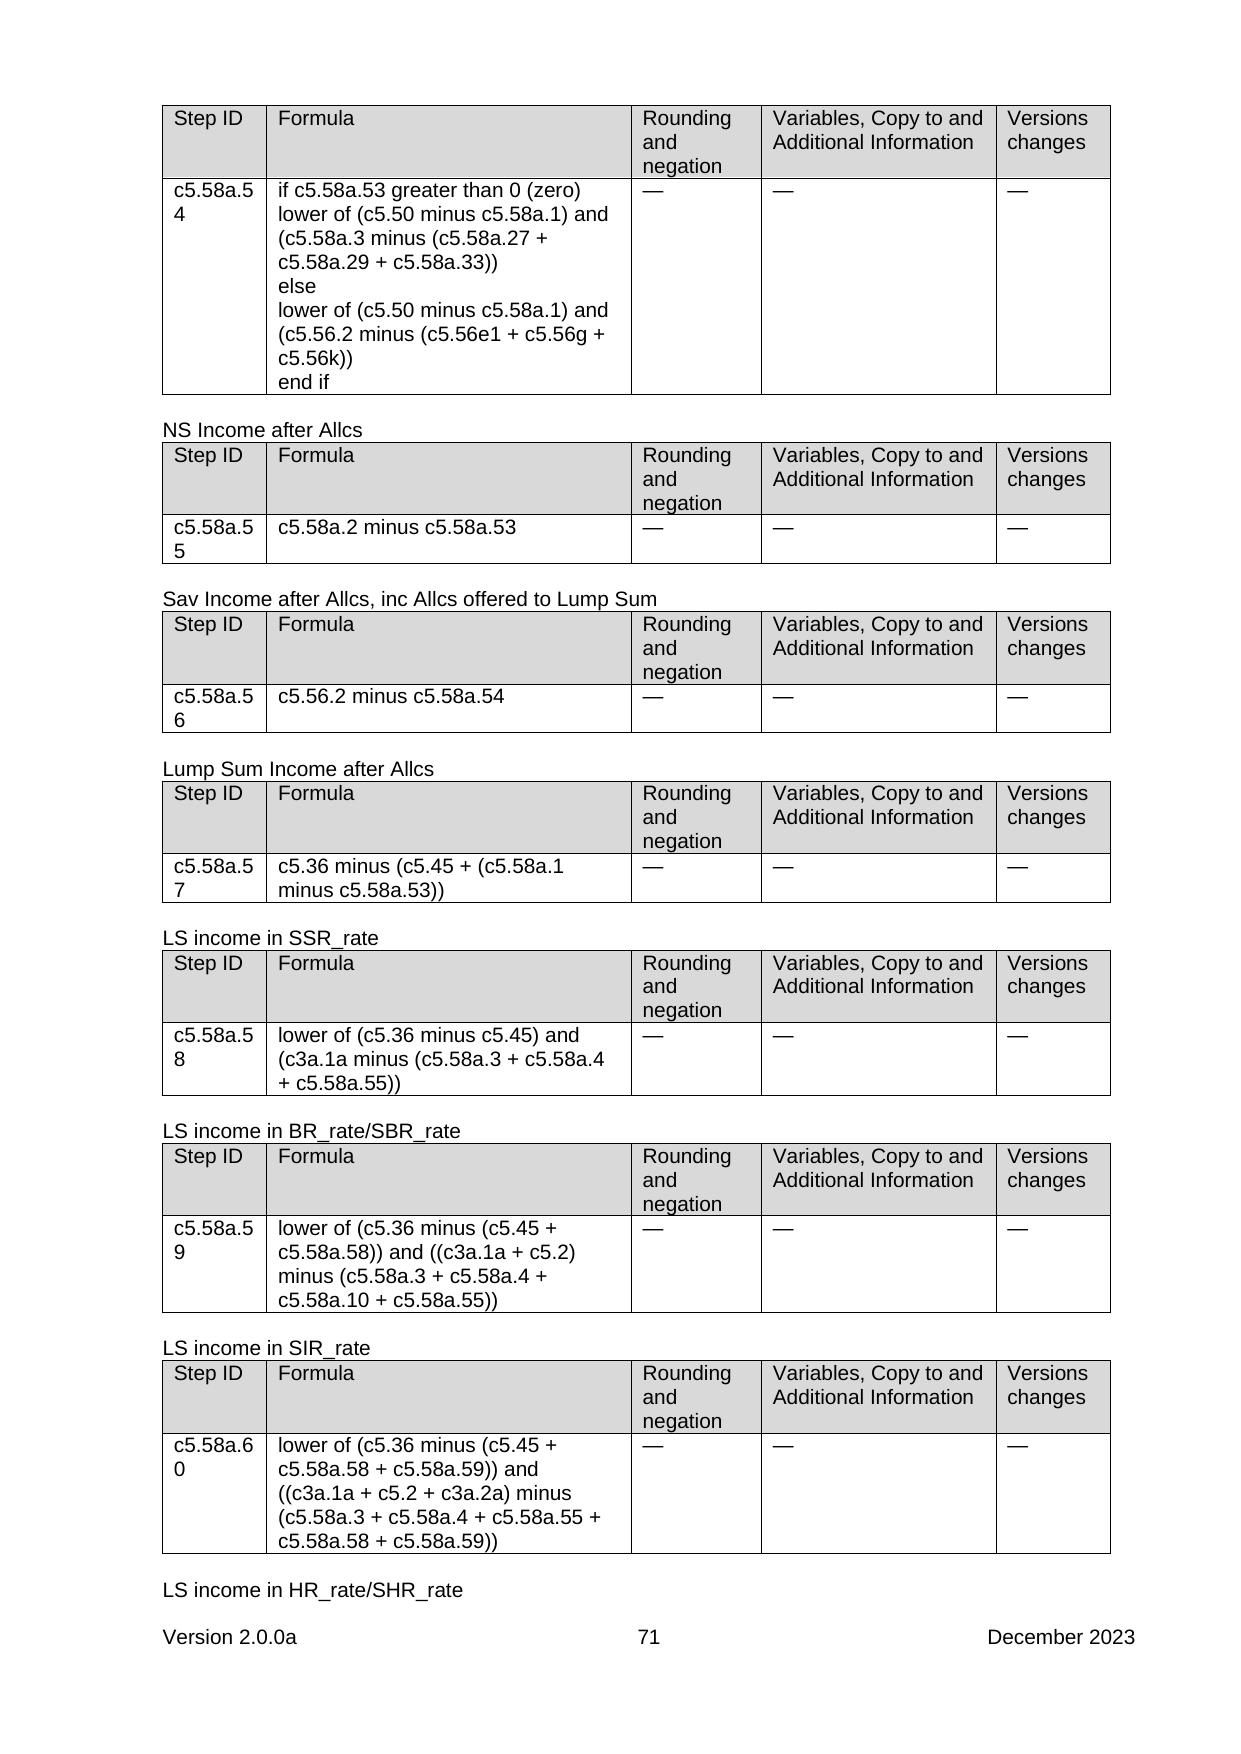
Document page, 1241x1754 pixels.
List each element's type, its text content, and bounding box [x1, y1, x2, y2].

text LS income in SIR_rate [162, 1336, 1135, 1360]
table_header Versions changes [997, 951, 1110, 1022]
table_cell c5.58a.56 [163, 685, 266, 732]
table_cell — [997, 1434, 1110, 1553]
table_header Variables, Copy to and Additional Information [762, 106, 996, 177]
table_header Variables, Copy to and Additional Information [762, 1361, 996, 1433]
table_cell — [997, 1216, 1110, 1312]
table_cell — [997, 685, 1110, 732]
table_header Rounding and negation [632, 612, 761, 684]
text LS income in BR_rate/SBR_rate [162, 1119, 1135, 1143]
table_cell c5.58a.57 [163, 854, 266, 901]
table_header Variables, Copy to and Additional Information [762, 612, 996, 684]
text NS Income after Allcs [162, 418, 1135, 442]
table_header Versions changes [997, 782, 1110, 853]
table_cell c5.58a.54 [163, 179, 266, 393]
table_header Variables, Copy to and Additional Information [762, 1144, 996, 1215]
table_cell — [762, 1434, 996, 1553]
table_header Formula [267, 1144, 631, 1215]
table_cell — [762, 1023, 996, 1094]
table_header Step ID [163, 443, 266, 514]
table_cell — [762, 854, 996, 901]
table_header Versions changes [997, 1361, 1110, 1433]
table_header Step ID [163, 106, 266, 177]
table_header Rounding and negation [632, 443, 761, 514]
table_cell c5.58a.60 [163, 1434, 266, 1553]
table_cell c5.58a.58 [163, 1023, 266, 1094]
table_cell lower of (c5.36 minus (c5.45 + c5.58a.58 + c5.58a.59)) and ((c3a.1a + c5.2 + c3a.2a) minus (c5.58a.3 + c5.58a.4 + c5.58a.55 + c5.58a.58 + c5.58a.59)) [267, 1434, 631, 1553]
table_cell — [632, 854, 761, 901]
table_cell — [762, 515, 996, 563]
table_cell — [997, 179, 1110, 393]
table_cell — [997, 1023, 1110, 1094]
table_header Rounding and negation [632, 1361, 761, 1433]
table_cell — [632, 179, 761, 393]
table_cell lower of (c5.36 minus (c5.45 + c5.58a.58)) and ((c3a.1a + c5.2) minus (c5.58a.3 + c5.58a.4 + c5.58a.10 + c5.58a.55)) [267, 1216, 631, 1312]
table_cell c5.56.2 minus c5.58a.54 [267, 685, 631, 732]
table_cell — [997, 854, 1110, 901]
table_header Rounding and negation [632, 951, 761, 1022]
table_header Formula [267, 1361, 631, 1433]
table_cell c5.58a.55 [163, 515, 266, 563]
table_cell — [632, 1216, 761, 1312]
table_header Variables, Copy to and Additional Information [762, 443, 996, 514]
table_header Versions changes [997, 612, 1110, 684]
table_cell — [762, 1216, 996, 1312]
table_cell c5.58a.2 minus c5.58a.53 [267, 515, 631, 563]
table_cell if c5.58a.53 greater than 0 (zero) lower of (c5.50 minus c5.58a.1) and (c5.58a.3 minus (c5.58a.27 + c5.58a.29 + c5.58a.33)) else lower of (c5.50 minus c5.58a.1) and (c5.56.2 minus (c5.56e1 + c5.56g + c5.56k)) end if [267, 179, 631, 393]
table_header Step ID [163, 1144, 266, 1215]
table_header Step ID [163, 951, 266, 1022]
table_header Rounding and negation [632, 782, 761, 853]
table_header Formula [267, 782, 631, 853]
table_header Formula [267, 443, 631, 514]
table_header Versions changes [997, 443, 1110, 514]
table_header Formula [267, 106, 631, 177]
text LS income in SSR_rate [162, 926, 1135, 950]
table_header Step ID [163, 782, 266, 853]
table_header Versions changes [997, 106, 1110, 177]
table_cell — [762, 685, 996, 732]
table_cell c5.58a.59 [163, 1216, 266, 1312]
table_header Rounding and negation [632, 106, 761, 177]
text Lump Sum Income after Allcs [162, 757, 1135, 781]
table_cell — [632, 1434, 761, 1553]
table_header Step ID [163, 612, 266, 684]
table_cell — [632, 685, 761, 732]
table_cell lower of (c5.36 minus c5.45) and (c3a.1a minus (c5.58a.3 + c5.58a.4 + c5.58a.55)) [267, 1023, 631, 1094]
table_header Versions changes [997, 1144, 1110, 1215]
table_cell — [762, 179, 996, 393]
table_header Variables, Copy to and Additional Information [762, 782, 996, 853]
table_cell — [997, 515, 1110, 563]
text Sav Income after Allcs, inc Allcs offered to Lump Sum [162, 587, 1135, 611]
table_cell — [632, 1023, 761, 1094]
table_header Variables, Copy to and Additional Information [762, 951, 996, 1022]
table_cell — [632, 515, 761, 563]
table_header Rounding and negation [632, 1144, 761, 1215]
table_header Formula [267, 951, 631, 1022]
table_header Formula [267, 612, 631, 684]
table_header Step ID [163, 1361, 266, 1433]
text LS income in HR_rate/SHR_rate [162, 1577, 1135, 1601]
table_cell c5.36 minus (c5.45 + (c5.58a.1 minus c5.58a.53)) [267, 854, 631, 901]
